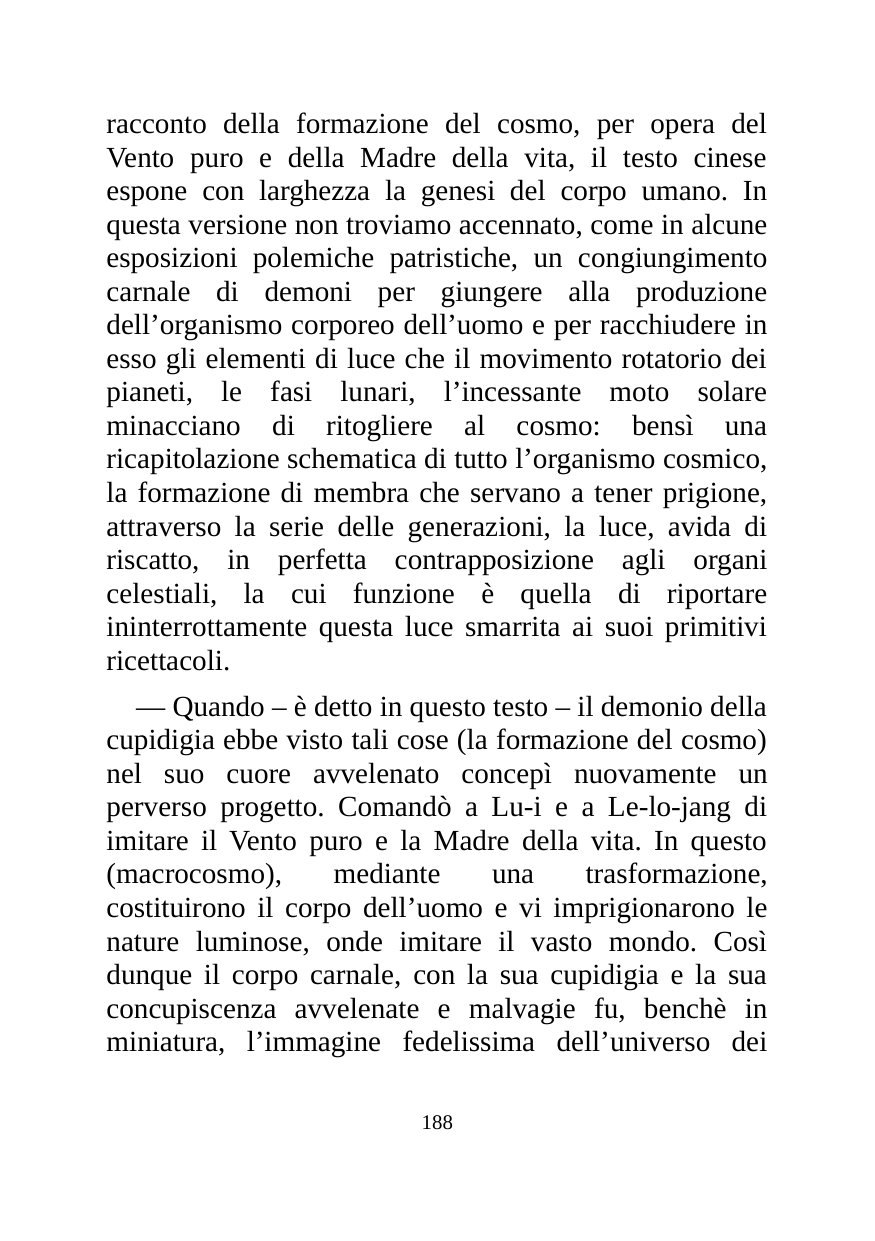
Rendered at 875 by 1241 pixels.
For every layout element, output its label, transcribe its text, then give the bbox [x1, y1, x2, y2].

text — Quando – è detto in questo testo – il demonio della cupidigia ebbe visto tali cose (la formazione del cosmo) nel suo cuore avvelenato concepì nuovamente un perverso progetto. Comandò a Lu-i e a Le-lo-jang di imitare il Vento puro e la Madre della vita. In questo (macrocosmo), mediante una trasformazione, costituirono il corpo dell’uomo e vi imprigionarono le nature luminose, onde imitare il vasto mondo. Così dunque il corpo carnale, con la sua cupidigia e la sua concupiscenza avvelenate e malvagie fu, benchè in miniatura, l’immagine fedelissima dell’universo dei [106, 689, 768, 1058]
text racconto della formazione del cosmo, per opera del Vento puro e della Madre della vita, il testo cinese espone con larghezza la genesi del corpo umano. In questa versione non troviamo accennato, come in alcune esposizioni polemiche patristiche, un congiungimento carnale di demoni per giungere alla produzione dell’organismo corporeo dell’uomo e per racchiudere in esso gli elementi di luce che il movimento rotatorio dei pianeti, le fasi lunari, l’incessante moto solare minacciano di ritogliere al cosmo: bensì una ricapitolazione schematica di tutto l’organismo cosmico, la formazione di membra che servano a tener prigione, attraverso la serie delle generazioni, la luce, avida di riscatto, in perfetta contrapposizione agli organi celestiali, la cui funzione è quella di riportare ininterrottamente questa luce smarrita ai suoi primitivi ricettacoli. [106, 106, 768, 676]
